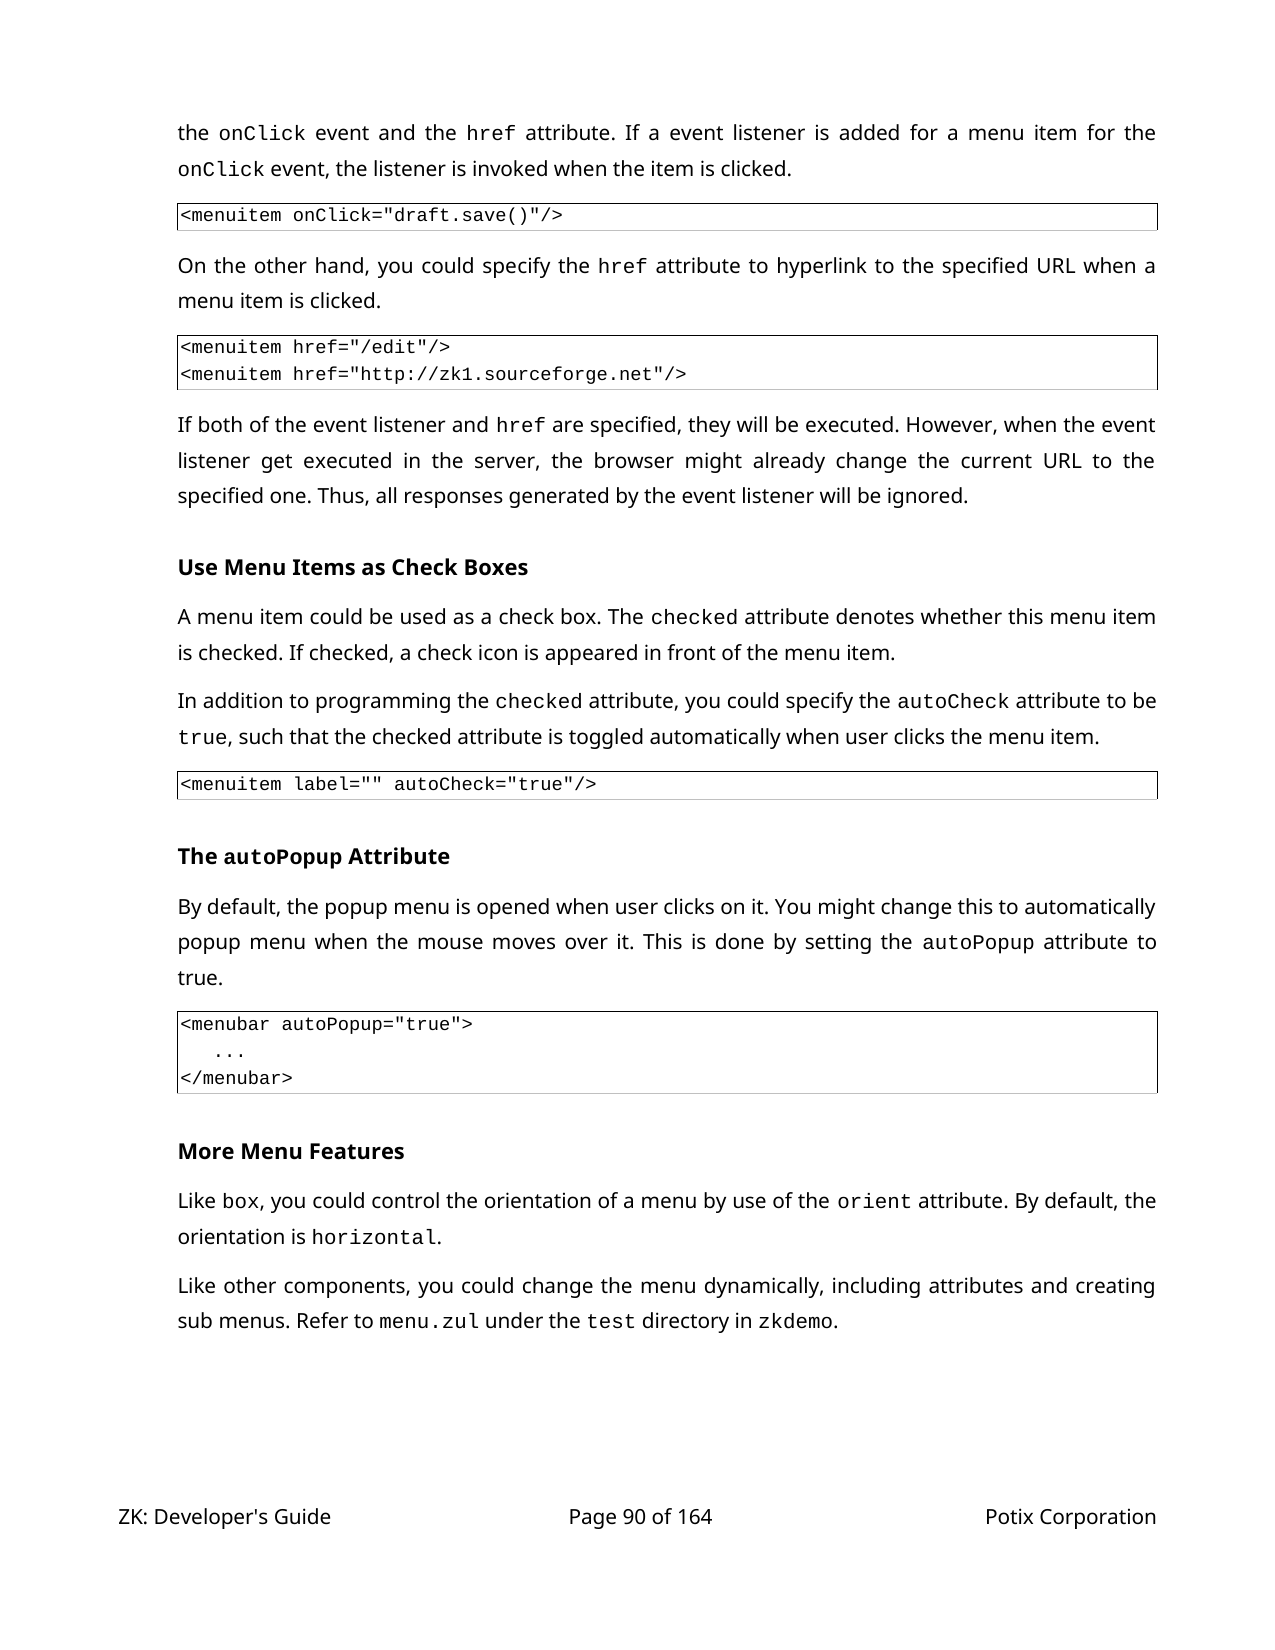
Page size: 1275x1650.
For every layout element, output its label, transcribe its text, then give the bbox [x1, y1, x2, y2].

subtitle The autoPopup Attribute [177, 841, 1157, 871]
text By default, the popup menu is opened when user clicks on it. You might change this to automatically popup menu when the mouse moves over it. This is done by setting the autoPopup attribute to true. [177, 892, 1157, 991]
text <menuitem onClick="draft.save()"/> [178, 204, 1157, 230]
text A menu item could be used as a check box. The checked attribute denotes whether this menu item is checked. If checked, a check icon is appeared in front of the menu item. [177, 602, 1157, 666]
text If both of the event listener and href are specified, they will be executed. However, when the event listener get executed in the server, the browser might already change the current URL to the specified one. Thus, all responses generated by the event listener will be ignored. [177, 410, 1157, 509]
text In addition to programming the checked attribute, you could specify the autoCheck attribute to be true, such that the checked attribute is toggled automatically when user clicks the menu item. [177, 687, 1157, 751]
text Like other components, you could change the menu dynamically, including attributes and creating sub menus. Refer to menu.zul under the test directory in zkdemo. [177, 1271, 1157, 1335]
text Like box, you could control the orientation of a menu by use of the orient attribute. By default, the orientation is horizontal. [177, 1186, 1157, 1250]
text </menubar> [178, 1066, 1157, 1093]
text On the other hand, you could specify the href attribute to hyperlink to the specified URL when a menu item is clicked. [177, 251, 1157, 314]
subtitle Use Menu Items as Check Boxes [177, 552, 1157, 582]
text <menuitem href="/edit"/> [178, 336, 1157, 359]
text <menuitem href="http://zk1.sourceforge.net"/> [178, 362, 1157, 389]
subtitle More Menu Features [177, 1136, 1157, 1166]
text the onClick event and the href attribute. If a event listener is added for a menu item for the onClick event, the listener is invoked when the item is clicked. [177, 118, 1157, 182]
text <menubar autoPopup="true"> [178, 1012, 1157, 1036]
text <menuitem label="" autoCheck="true"/> [178, 772, 1157, 799]
text ... [178, 1039, 1157, 1063]
